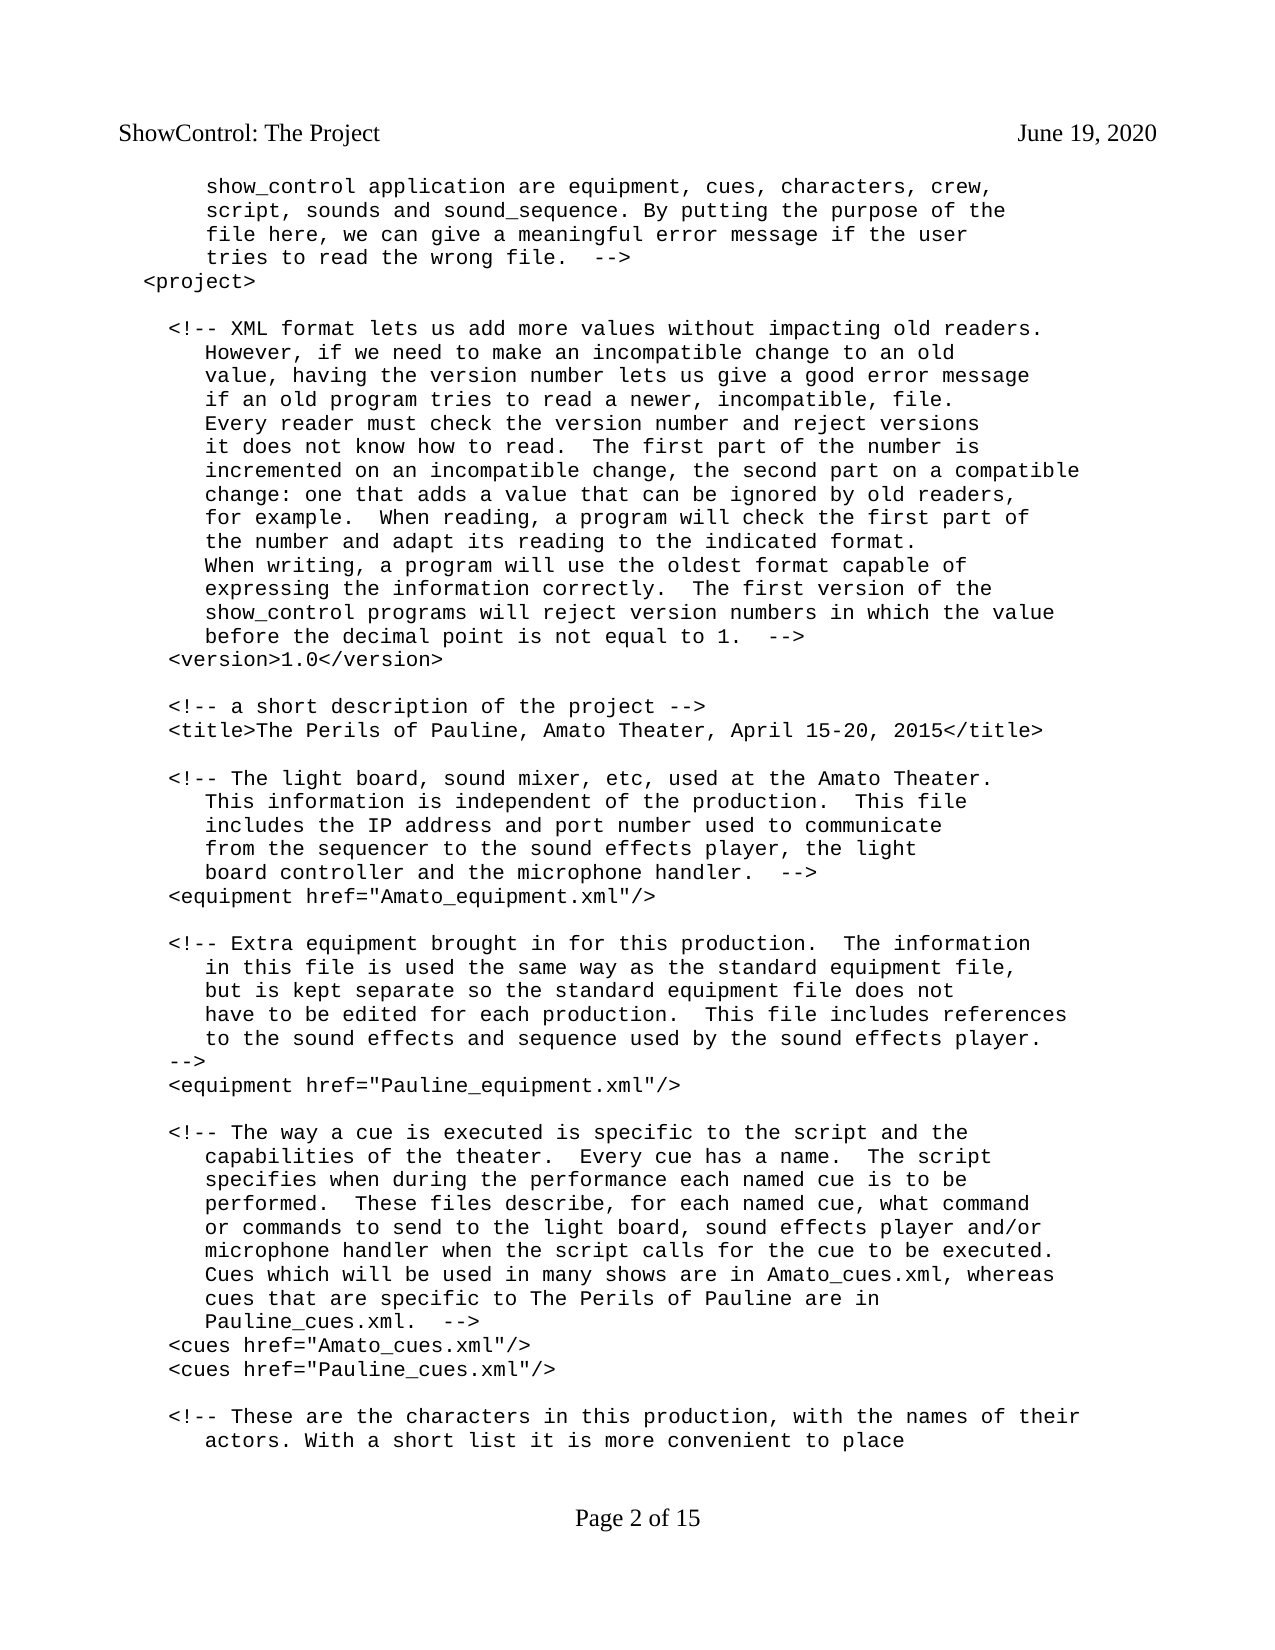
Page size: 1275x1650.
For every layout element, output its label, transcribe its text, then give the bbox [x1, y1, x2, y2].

text to the sound effects and sequence used by the sound effects player. [118, 1028, 1157, 1051]
text expressing the information correctly. The first version of the [118, 578, 1157, 602]
text from the sequencer to the sound effects player, the light [118, 838, 1157, 862]
text <!-- The way a cue is executed is specific to the script and the [118, 1122, 1157, 1146]
text <!-- Extra equipment brought in for this production. The information [118, 933, 1157, 957]
text <project> [118, 271, 1157, 294]
text have to be edited for each production. This file includes references [118, 1004, 1157, 1028]
text This information is independent of the production. This file [118, 791, 1157, 815]
text incremented on an incompatible change, the second part on a compatible [118, 460, 1157, 484]
text show_control application are equipment, cues, characters, crew, [118, 176, 1157, 200]
text microphone handler when the script calls for the cue to be executed. [118, 1240, 1157, 1264]
text <cues href="Amato_cues.xml"/> [118, 1335, 1157, 1359]
text capabilities of the theater. Every cue has a name. The script [118, 1146, 1157, 1169]
text Cues which will be used in many shows are in Amato_cues.xml, whereas [118, 1264, 1157, 1288]
text <cues href="Pauline_cues.xml"/> [118, 1359, 1157, 1382]
text <!-- These are the characters in this production, with the names of their [118, 1406, 1157, 1429]
text <version>1.0</version> [118, 649, 1157, 673]
text <equipment href="Pauline_equipment.xml"/> [118, 1075, 1157, 1098]
text <!-- The light board, sound mixer, etc, used at the Amato Theater. [118, 767, 1157, 791]
text board controller and the microphone handler. --> [118, 862, 1157, 886]
text includes the IP address and port number used to communicate [118, 815, 1157, 838]
text script, sounds and sound_sequence. By putting the purpose of the [118, 200, 1157, 224]
text When writing, a program will use the oldest format capable of [118, 555, 1157, 578]
text but is kept separate so the standard equipment file does not [118, 980, 1157, 1004]
text change: one that adds a value that can be ignored by old readers, [118, 484, 1157, 507]
text for example. When reading, a program will check the first part of [118, 507, 1157, 531]
text cues that are specific to The Perils of Pauline are in [118, 1288, 1157, 1311]
text --> [118, 1051, 1157, 1075]
text However, if we need to make an incompatible change to an old [118, 342, 1157, 366]
text tries to read the wrong file. --> [118, 247, 1157, 271]
text if an old program tries to read a newer, incompatible, file. [118, 389, 1157, 413]
text Every reader must check the version number and reject versions [118, 413, 1157, 436]
text show_control programs will reject version numbers in which the value [118, 602, 1157, 626]
text or commands to send to the light board, sound effects player and/or [118, 1217, 1157, 1240]
text <!-- XML format lets us add more values without impacting old readers. [118, 318, 1157, 342]
text <title>The Perils of Pauline, Amato Theater, April 15-20, 2015</title> [118, 720, 1157, 744]
text the number and adapt its reading to the indicated format. [118, 531, 1157, 555]
text <equipment href="Amato_equipment.xml"/> [118, 886, 1157, 909]
text specifies when during the performance each named cue is to be [118, 1169, 1157, 1193]
text before the decimal point is not equal to 1. --> [118, 626, 1157, 649]
text <!-- a short description of the project --> [118, 697, 1157, 720]
text value, having the version number lets us give a good error message [118, 366, 1157, 389]
text file here, we can give a meaningful error message if the user [118, 224, 1157, 247]
text in this file is used the same way as the standard equipment file, [118, 957, 1157, 980]
text actors. With a short list it is more convenient to place [118, 1429, 1157, 1453]
text performed. These files describe, for each named cue, what command [118, 1193, 1157, 1217]
text it does not know how to read. The first part of the number is [118, 436, 1157, 460]
text Pauline_cues.xml. --> [118, 1311, 1157, 1335]
